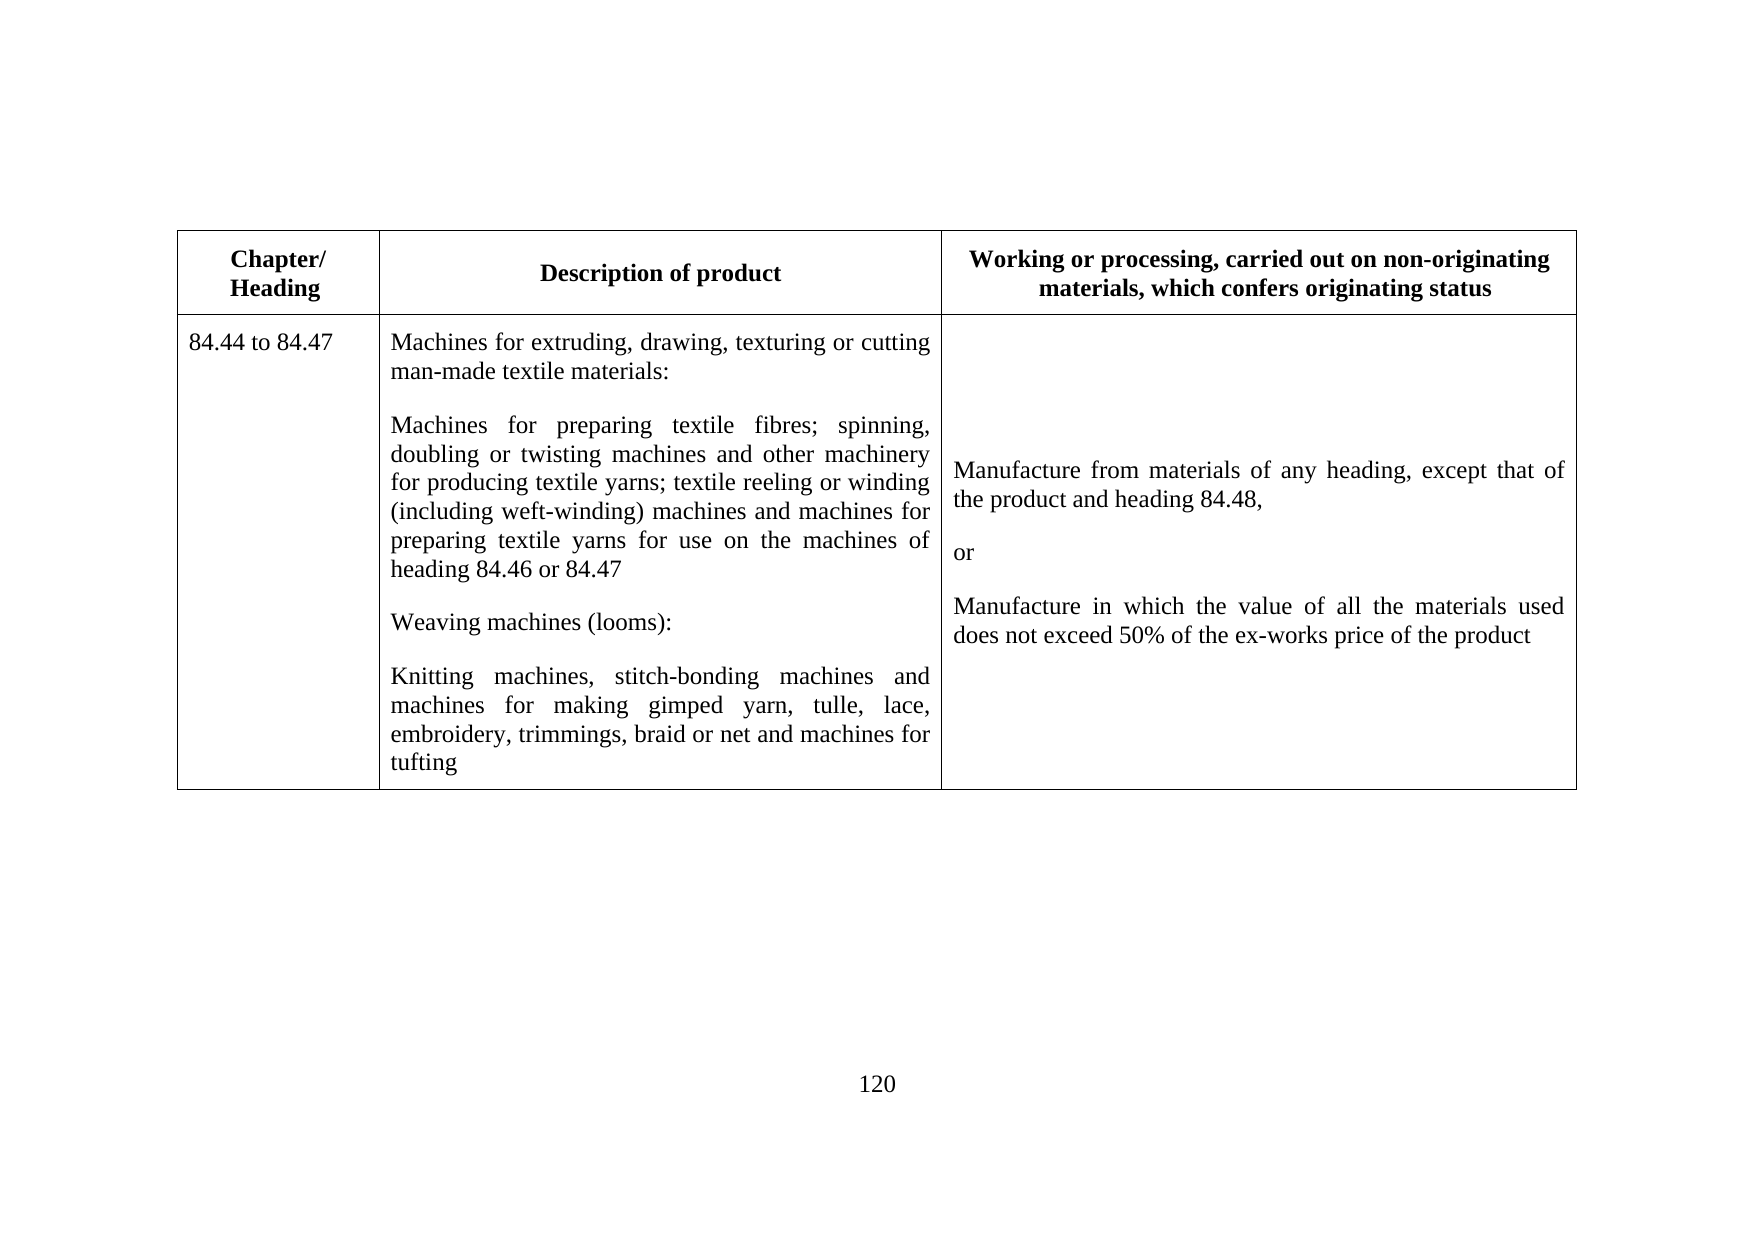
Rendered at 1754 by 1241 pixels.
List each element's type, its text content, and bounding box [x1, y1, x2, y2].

table_header Working or processing, carried out on non-originating materials, which confers originating status [942, 231, 1576, 314]
table_header Chapter/ Heading [178, 231, 379, 314]
table_cell Manufacture from materials of any heading, except that of the product and heading 84.48, or Manufacture in which the value of all the materials used does not exceed 50% of the ex-works price of the product [942, 315, 1576, 789]
table_cell 84.44 to 84.47 [178, 315, 379, 789]
table_cell Machines for extruding, drawing, texturing or cutting man-made textile materials: Machines for preparing textile fibres; spinning, doubling or twisting machines and other machinery for producing textile yarns; textile reeling or winding (including weft-winding) machines and machines for preparing textile yarns for use on the machines of heading 84.46 or 84.47 Weaving machines (looms): Knitting machines, stitch-bonding machines and machines for making gimped yarn, tulle, lace, embroidery, trimmings, braid or net and machines for tufting [380, 315, 941, 789]
table_header Description of product [380, 231, 941, 314]
